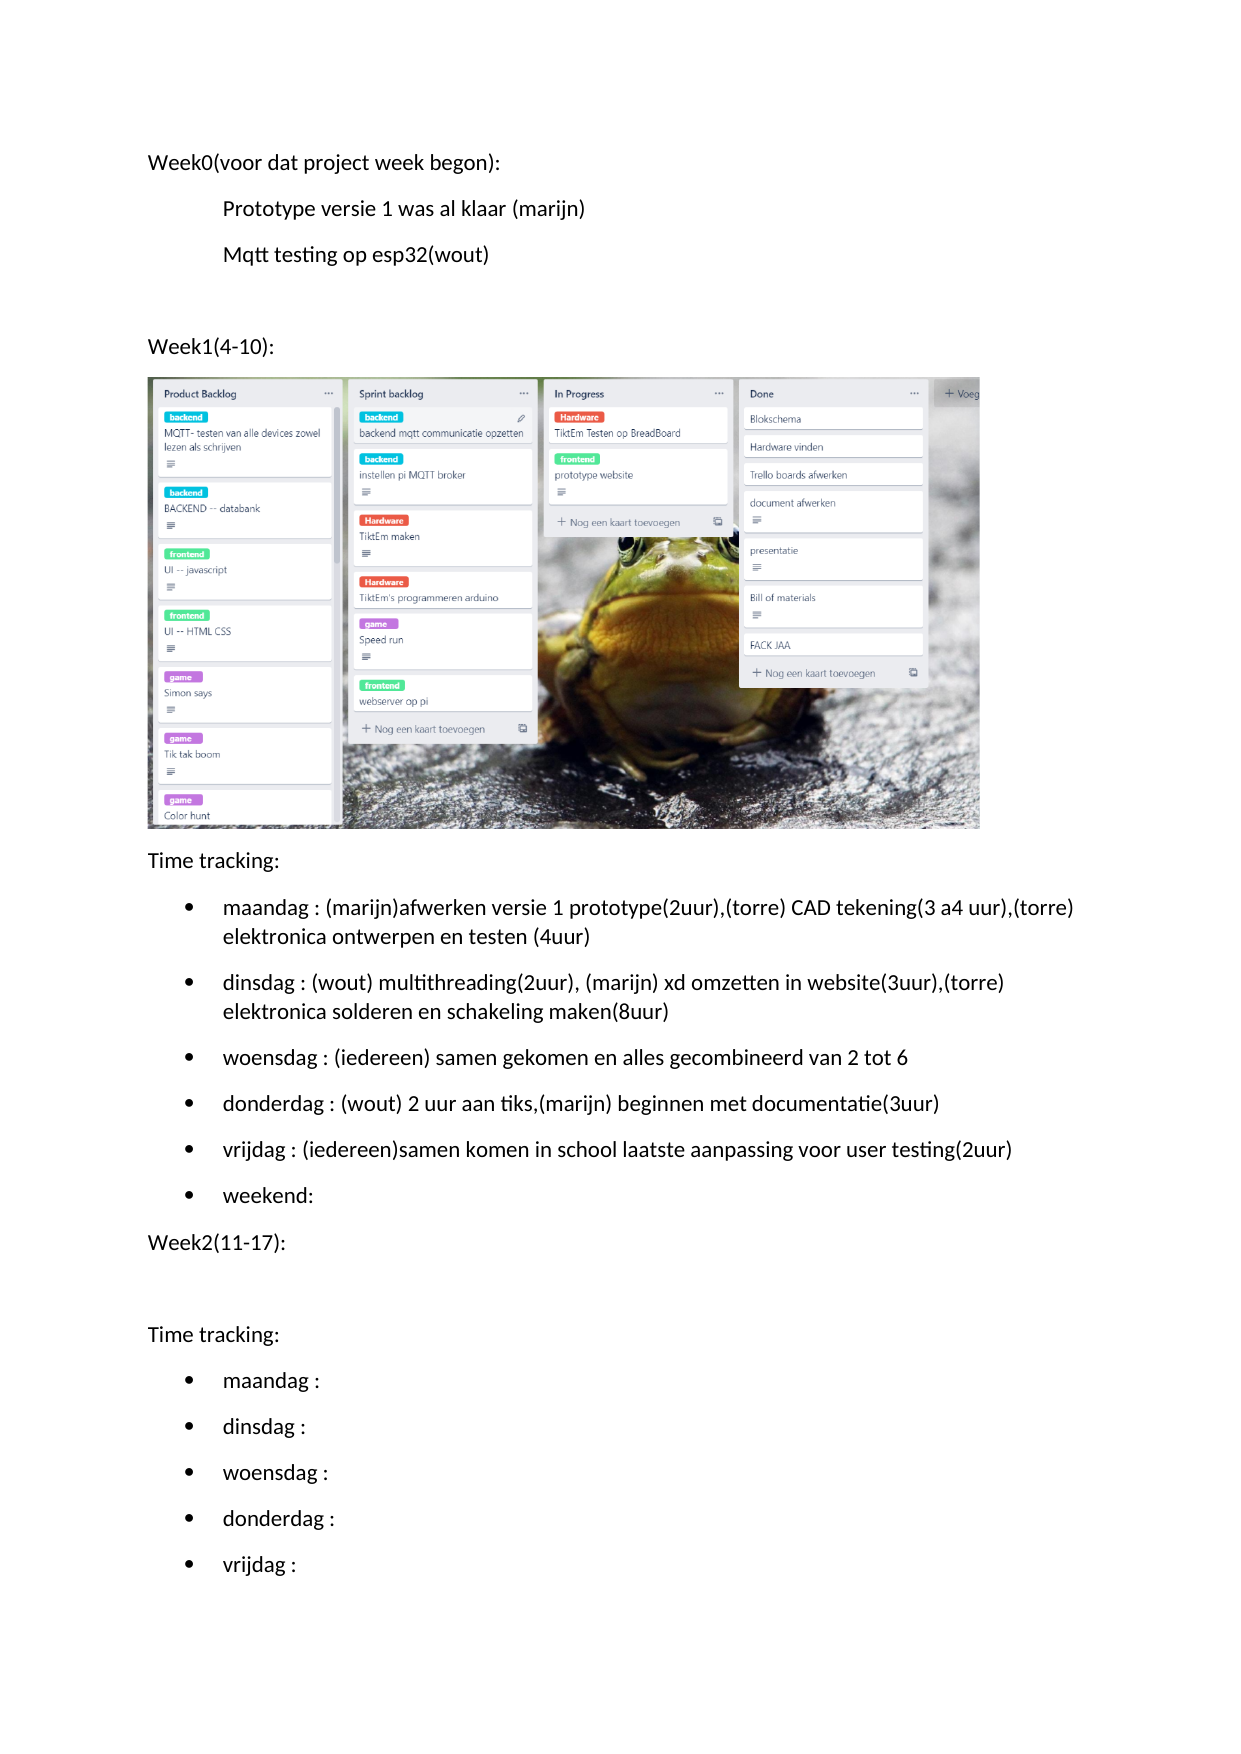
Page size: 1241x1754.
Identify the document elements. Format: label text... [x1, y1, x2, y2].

text Week2(11-17): [148, 1228, 1093, 1256]
list donderdag : (wout) 2 uur aan tiks,(marijn) beginnen met documentatie(3uur) [185, 1089, 1093, 1117]
list vrijdag : [185, 1550, 1093, 1578]
list woensdag : [185, 1458, 1093, 1486]
list weekend: [185, 1182, 1093, 1209]
text Week1(4-10): [148, 332, 1093, 360]
list dinsdag : (wout) multithreading(2uur), (marijn) xd omzetten in website(3uur),(torre) elektronica solderen en schakeling maken(8uur) [185, 968, 1093, 1025]
list woensdag : (iedereen) samen gekomen en alles gecombineerd van 2 tot 6 [185, 1043, 1093, 1071]
text Time tracking: [148, 1320, 1093, 1348]
list maandag : (marijn)afwerken versie 1 prototype(2uur),(torre) CAD tekening(3 a4 uur),(torre) elektronica ontwerpen en testen (4uur) [185, 893, 1093, 950]
text Mqtt testing op esp32(wout) [148, 240, 1093, 268]
list maandag : [185, 1366, 1093, 1394]
list dinsdag : [185, 1412, 1093, 1440]
text Week0(voor dat project week begon): [148, 148, 1093, 176]
list vrijdag : (iedereen)samen komen in school laatste aanpassing voor user testing(2uur) [185, 1136, 1093, 1163]
text Prototype versie 1 was al klaar (marijn) [148, 194, 1093, 222]
text Time tracking: [148, 847, 1093, 874]
list donderdag : [185, 1504, 1093, 1532]
